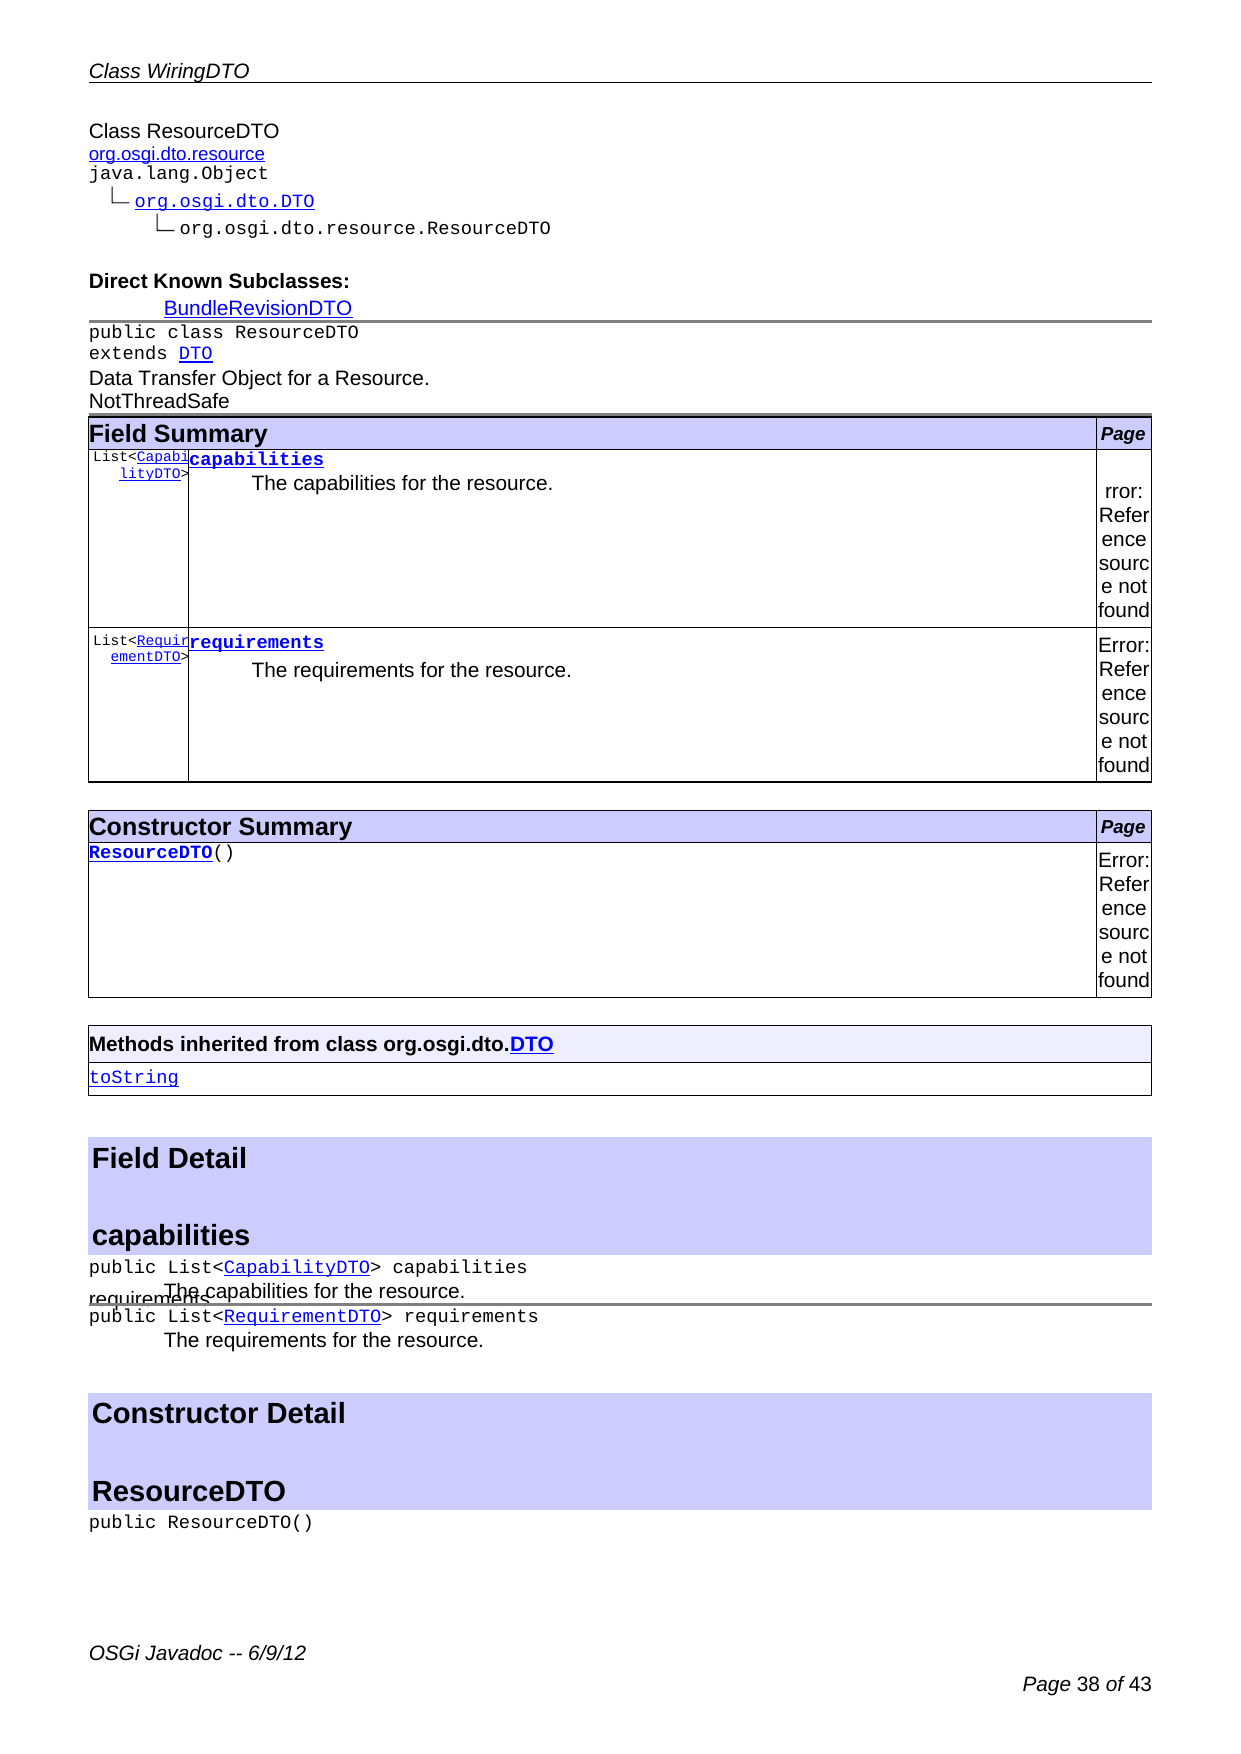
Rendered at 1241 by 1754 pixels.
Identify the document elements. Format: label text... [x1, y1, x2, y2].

text java.lang.Object [88, 164, 1152, 185]
table_cell capabilities The capabilities for the resource. [189, 450, 1096, 627]
picture [156, 212, 180, 235]
table_header Page [1097, 418, 1151, 449]
text Data Transfer Object for a Resource. [88, 365, 1152, 389]
subtitle Field Detail [90, 1139, 1151, 1174]
table_cell ResourceDTO() [89, 843, 1096, 997]
subtitle capabilities [90, 1215, 1151, 1254]
text NotThreadSafe [88, 389, 1152, 413]
table_cell Error: Reference source not found [1097, 450, 1151, 627]
subtitle Constructor Detail [90, 1394, 1151, 1429]
table_cell List<CapabilityDTO> [89, 450, 188, 627]
text org.osgi.dto.resource.ResourceDTO [88, 213, 1152, 240]
table_cell List<RequirementDTO> [89, 628, 188, 781]
subtitle ResourceDTO [90, 1471, 1151, 1509]
text The requirements for the resource. [163, 1328, 1152, 1352]
table_header Constructor Summary [89, 811, 1096, 842]
text Class ResourceDTO [88, 118, 1152, 142]
table_header Page [1097, 811, 1151, 842]
subtitle Direct Known Subclasses: [88, 269, 1152, 293]
table_cell Error: Reference source not found [1097, 843, 1151, 997]
text public List<CapabilityDTO> capabilities [88, 1258, 1152, 1279]
text The capabilities for the resource. [163, 1279, 1152, 1303]
text public class ResourceDTO [88, 323, 1152, 344]
text public ResourceDTO() [88, 1513, 1152, 1534]
picture [111, 185, 135, 207]
table_header Methods inherited from class org.osgi.dto.DTO [89, 1026, 1151, 1062]
text BundleRevisionDTO [163, 296, 1152, 319]
table_cell requirements The requirements for the resource. [189, 628, 1096, 781]
text org.osgi.dto.DTO [88, 185, 1152, 213]
table_cell Error: Reference source not found [1097, 628, 1151, 781]
text org.osgi.dto.resource [88, 142, 1152, 164]
text public List<RequirementDTO> requirements [88, 1306, 1152, 1328]
text extends DTO [88, 344, 1152, 365]
table_header Field Summary [89, 418, 1096, 449]
table_cell toString [89, 1063, 1151, 1095]
